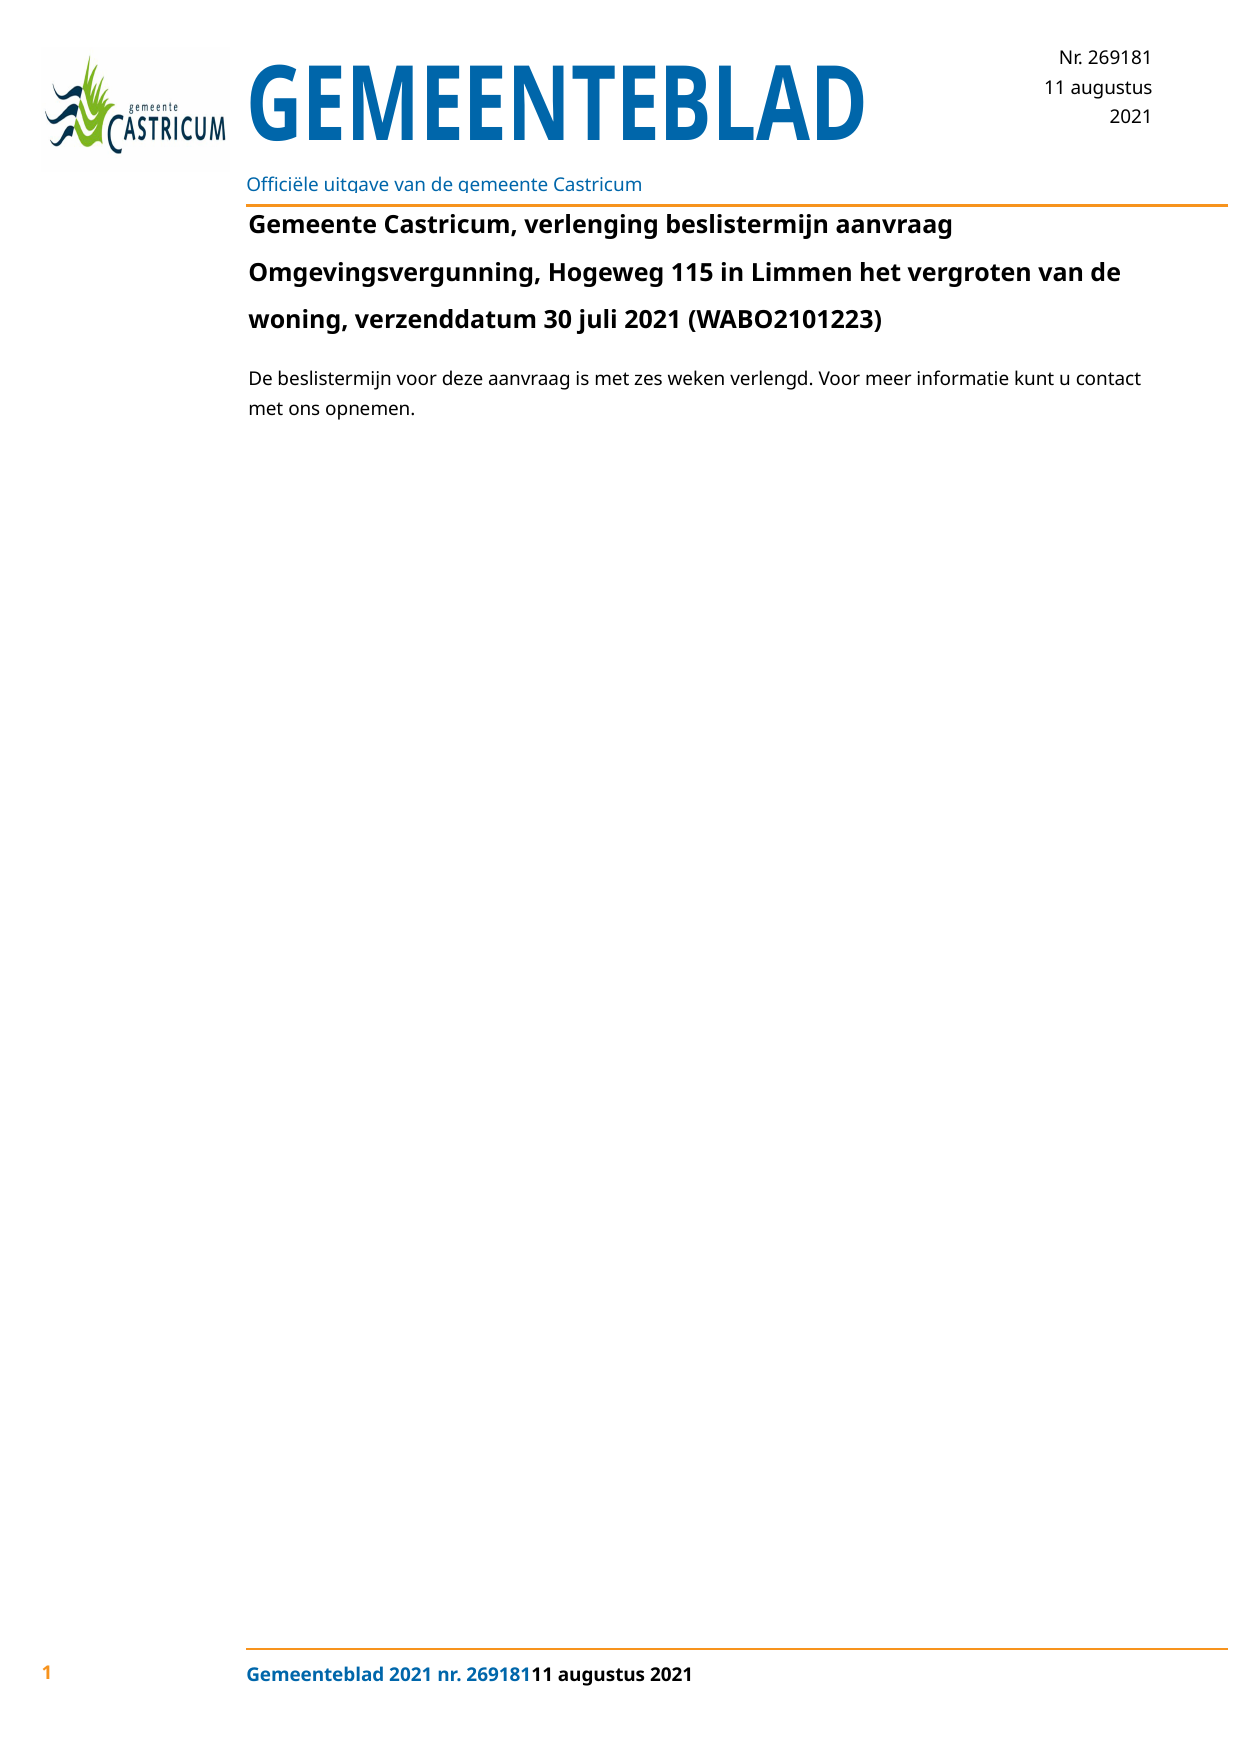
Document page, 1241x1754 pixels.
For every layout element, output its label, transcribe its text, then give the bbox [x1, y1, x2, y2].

picture [41, 47, 231, 172]
text Gemeente Castricum, verlenging beslistermijn aanvraag Omgevingsvergunning, Hogeweg 115 in Limmen het vergroten van de woning, verzenddatum 30 juli 2021 (WABO2101223) [248, 207, 1152, 336]
text De beslistermijn voor deze aanvraag is met zes weken verlengd. Voor meer informatie kunt u contact met ons opnemen. [248, 366, 1152, 421]
